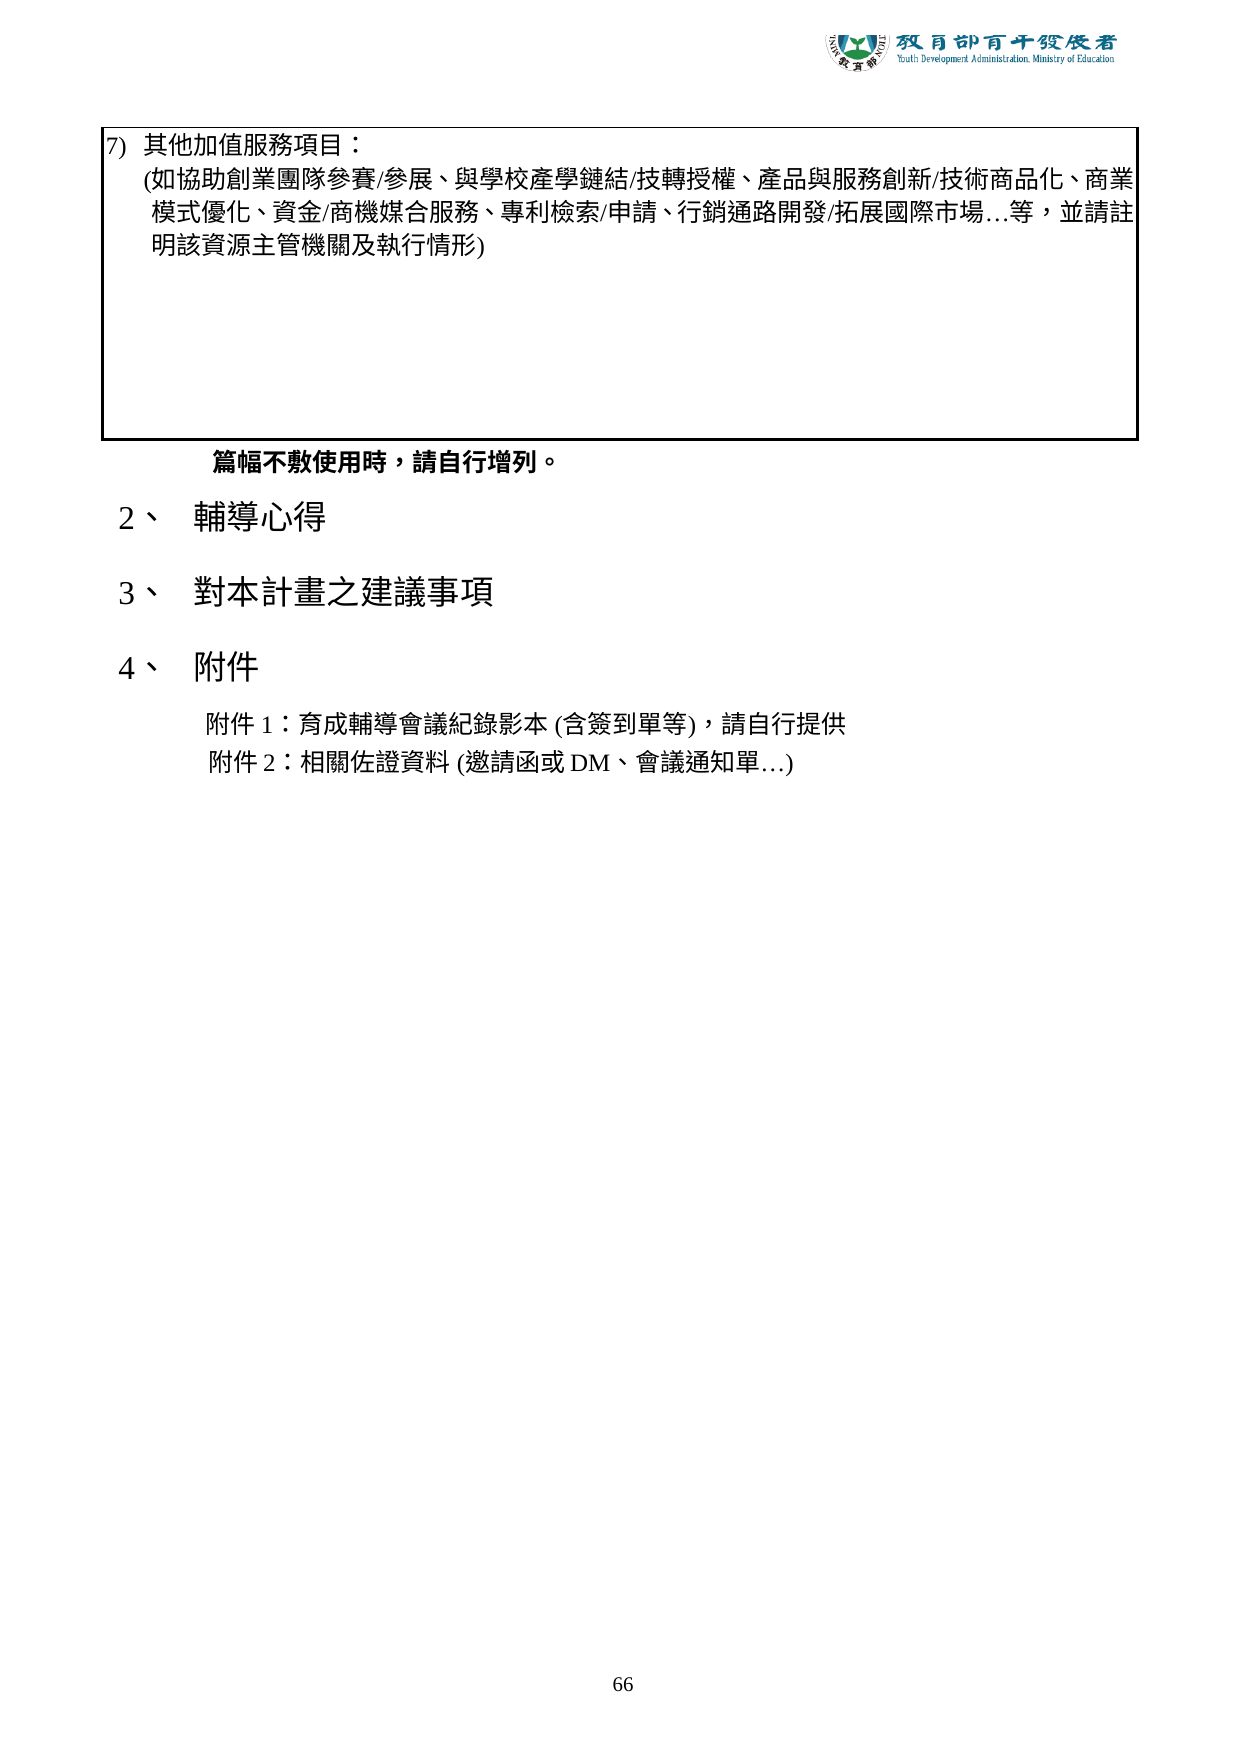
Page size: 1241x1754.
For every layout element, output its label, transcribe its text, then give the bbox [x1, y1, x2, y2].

text 篇幅不敷使用時，請自行增列。 [212, 441, 1122, 479]
list 附件 [118, 629, 1122, 704]
list 輔導心得 [118, 479, 1122, 554]
table_cell 7) [104, 128, 140, 438]
table_cell 其他加值服務項目： (如協助創業團隊參賽/參展、與學校產學鏈結/技轉授權、產品與服務創新/技術商品化、商業模式優化、資金/商機媒合服務、專利檢索/申請、行銷通路開發/拓展國際市場…等，並請註明該資源主管機關及執行情形) [140, 128, 1136, 438]
picture [818, 35, 1123, 76]
text 附件2：相關佐證資料 (邀請函或DM、會議通知單…) [208, 741, 1075, 779]
text 附件1：育成輔導會議紀錄影本 (含簽到單等)，請自行提供 [118, 704, 1075, 741]
list 對本計畫之建議事項 [118, 554, 1122, 629]
